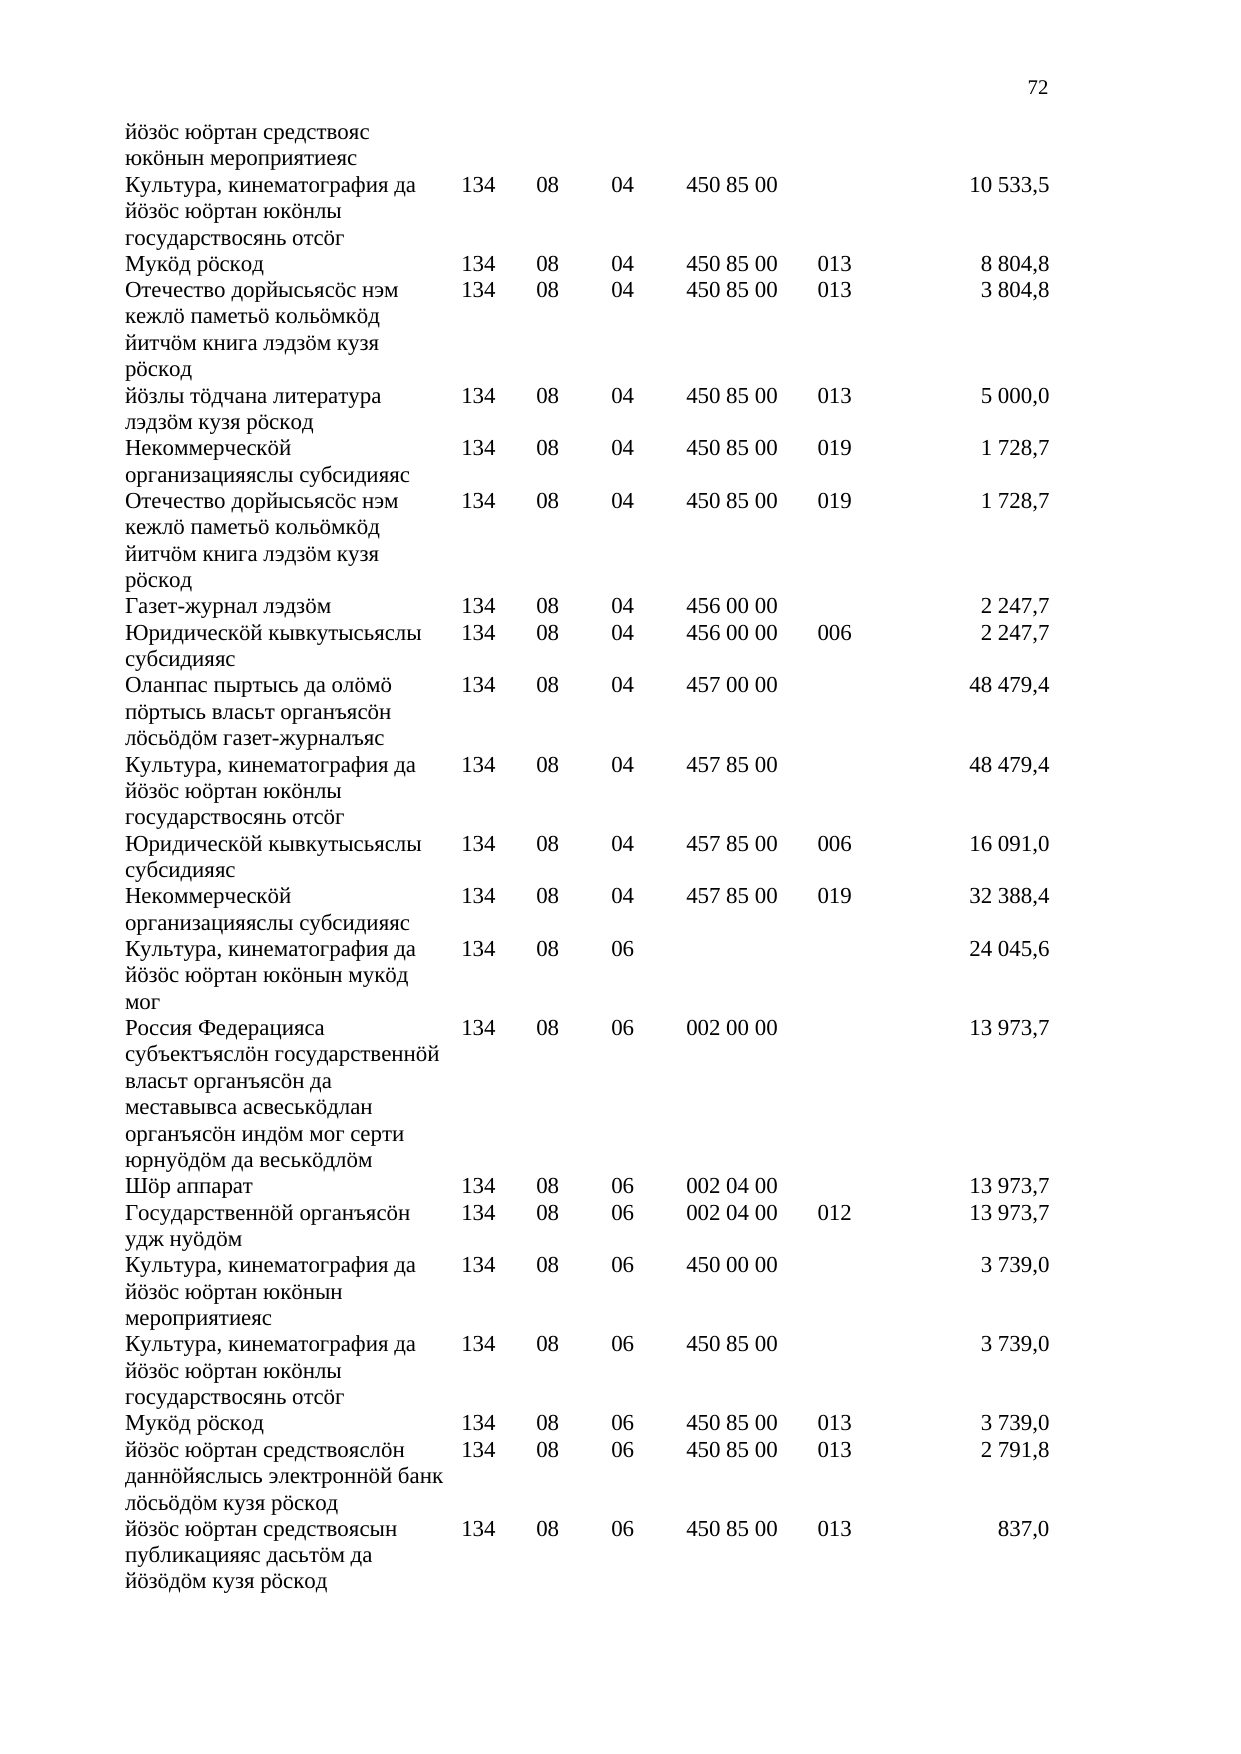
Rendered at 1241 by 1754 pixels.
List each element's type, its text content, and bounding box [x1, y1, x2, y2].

table_cell [811, 751, 886, 830]
table_cell 04 [605, 382, 680, 434]
table_cell 04 [605, 434, 680, 487]
table_cell 08 [530, 751, 605, 830]
table_cell 08 [530, 593, 605, 619]
table_cell 04 [605, 171, 680, 250]
table_cell 3 739,0 [886, 1251, 1055, 1330]
table_cell 134 [455, 751, 530, 830]
table_cell 013 [811, 382, 886, 434]
table_cell Россия Федерацияса субъектъяслöн государственнöй власьт органъясöн да меставывса асвеськöдлан органъясöн индöм мог серти юрнуöдöм да веськöдлöм [119, 1014, 455, 1172]
table_cell [811, 171, 886, 250]
table_cell Мукöд рöскод [119, 250, 455, 276]
table_cell [680, 935, 811, 1014]
table_cell 2 247,7 [886, 619, 1055, 672]
table_cell 04 [605, 619, 680, 672]
table_cell Юридическöй кывкутысьяслы субсидияяс [119, 830, 455, 882]
table_cell 32 388,4 [886, 883, 1055, 935]
table_cell 04 [605, 593, 680, 619]
table_cell 019 [811, 487, 886, 592]
table_cell 06 [605, 1199, 680, 1251]
table_cell 13 973,7 [886, 1172, 1055, 1199]
table_cell [1055, 1014, 1093, 1172]
table_cell 48 479,4 [886, 672, 1055, 751]
table_cell [680, 118, 811, 171]
table_cell 013 [811, 1515, 886, 1594]
table_cell [1055, 487, 1093, 592]
table_cell 8 804,8 [886, 250, 1055, 276]
table_cell 04 [605, 672, 680, 751]
table_cell [455, 118, 530, 171]
table_cell [1055, 1199, 1093, 1251]
table_cell [1055, 935, 1093, 1014]
table_cell 456 00 00 [680, 593, 811, 619]
table_cell [886, 118, 1055, 171]
table_cell Культура, кинематография да йöзöс юöртан юкöнлы государствосянь отсöг [119, 1330, 455, 1409]
table_cell Некоммерческöй организацияяслы субсидияяс [119, 883, 455, 935]
table_cell 08 [530, 672, 605, 751]
table_cell 08 [530, 1410, 605, 1436]
table_cell Отечество дорйысьясöс нэм кежлö паметьö кольöмкöд йитчöм книга лэдзöм кузя рöскод [119, 276, 455, 382]
table_cell Оланпас пыртысь да олöмö пöртысь власьт органъясöн лöсьöдöм газет-журналъяс [119, 672, 455, 751]
table_cell 837,0 [886, 1515, 1055, 1594]
table_cell 13 973,7 [886, 1199, 1055, 1251]
table_cell Культура, кинематография да йöзöс юöртан юкöнын мероприятиеяс [119, 1251, 455, 1330]
table_cell Культура, кинематография да йöзöс юöртан юкöнлы государствосянь отсöг [119, 751, 455, 830]
table_cell 134 [455, 487, 530, 592]
table_cell 450 85 00 [680, 276, 811, 382]
table_cell 134 [455, 276, 530, 382]
table_cell 08 [530, 434, 605, 487]
table_cell 457 00 00 [680, 672, 811, 751]
table_cell [811, 1330, 886, 1409]
table_cell Юридическöй кывкутысьяслы субсидияяс [119, 619, 455, 672]
table_cell 06 [605, 1172, 680, 1199]
table_cell 013 [811, 1410, 886, 1436]
table_cell 006 [811, 830, 886, 882]
table_cell 450 85 00 [680, 434, 811, 487]
table_cell 134 [455, 250, 530, 276]
table_cell [1055, 118, 1093, 171]
table_cell [530, 118, 605, 171]
table_cell йöзлы тöдчана литература лэдзöм кузя рöскод [119, 382, 455, 434]
table_cell 019 [811, 883, 886, 935]
table_cell 134 [455, 830, 530, 882]
table_cell [1055, 250, 1093, 276]
table_cell 08 [530, 382, 605, 434]
table_cell [1055, 1410, 1093, 1436]
table_cell 134 [455, 883, 530, 935]
table_cell [1055, 751, 1093, 830]
table_cell 134 [455, 1410, 530, 1436]
table_cell 08 [530, 171, 605, 250]
table_cell 08 [530, 935, 605, 1014]
table_cell [1055, 1436, 1093, 1515]
table_cell 134 [455, 593, 530, 619]
table_cell [811, 935, 886, 1014]
table_cell [811, 118, 886, 171]
table_cell 2 791,8 [886, 1436, 1055, 1515]
table_cell 08 [530, 883, 605, 935]
table_cell [1055, 276, 1093, 382]
table_cell [1055, 883, 1093, 935]
table_cell 450 85 00 [680, 1330, 811, 1409]
table_cell 134 [455, 1172, 530, 1199]
table_cell 06 [605, 1515, 680, 1594]
table_cell 019 [811, 434, 886, 487]
table_cell 134 [455, 1014, 530, 1172]
table_cell 06 [605, 1436, 680, 1515]
table_cell 08 [530, 830, 605, 882]
table_cell 08 [530, 1172, 605, 1199]
table_cell 04 [605, 830, 680, 882]
table_cell 08 [530, 1436, 605, 1515]
table_cell Газет-журнал лэдзöм [119, 593, 455, 619]
table_cell йöзöс юöртан средствоясын публикацияяс дасьтöм да йöзöдöм кузя рöскод [119, 1515, 455, 1594]
table_cell 134 [455, 935, 530, 1014]
table_cell [1055, 672, 1093, 751]
table_cell 04 [605, 751, 680, 830]
table_cell [1055, 1251, 1093, 1330]
table_cell 24 045,6 [886, 935, 1055, 1014]
table_cell 13 973,7 [886, 1014, 1055, 1172]
table_cell 134 [455, 672, 530, 751]
table_cell 134 [455, 1251, 530, 1330]
table_cell 002 04 00 [680, 1199, 811, 1251]
table_cell 08 [530, 1014, 605, 1172]
table_cell 002 04 00 [680, 1172, 811, 1199]
table_cell [1055, 1515, 1093, 1594]
table_cell 1 728,7 [886, 434, 1055, 487]
table_cell йöзöс юöртан средствояс юкöнын мероприятиеяс [119, 118, 455, 171]
table_cell 134 [455, 171, 530, 250]
table_cell 08 [530, 276, 605, 382]
table_cell [811, 672, 886, 751]
table_cell 08 [530, 487, 605, 592]
table_cell 3 739,0 [886, 1330, 1055, 1409]
table_cell 134 [455, 1199, 530, 1251]
table_cell [811, 1251, 886, 1330]
table_cell 450 85 00 [680, 171, 811, 250]
table_cell [811, 1172, 886, 1199]
table_cell 134 [455, 1436, 530, 1515]
table_cell [605, 118, 680, 171]
table_cell [1055, 434, 1093, 487]
table_cell 134 [455, 1330, 530, 1409]
table_cell 013 [811, 1436, 886, 1515]
table_cell 08 [530, 1330, 605, 1409]
table_cell 48 479,4 [886, 751, 1055, 830]
table_cell 08 [530, 250, 605, 276]
table_cell 457 85 00 [680, 883, 811, 935]
table_cell 134 [455, 1515, 530, 1594]
table_cell [1055, 171, 1093, 250]
table_cell Шöр аппарат [119, 1172, 455, 1199]
table_cell [1055, 382, 1093, 434]
table_cell 06 [605, 935, 680, 1014]
table_cell 450 85 00 [680, 487, 811, 592]
table_cell 04 [605, 883, 680, 935]
table_cell 450 85 00 [680, 250, 811, 276]
table_cell 5 000,0 [886, 382, 1055, 434]
table_cell 10 533,5 [886, 171, 1055, 250]
table_cell 457 85 00 [680, 830, 811, 882]
table_cell 3 804,8 [886, 276, 1055, 382]
table_cell 134 [455, 382, 530, 434]
table_cell 450 85 00 [680, 1436, 811, 1515]
table_cell [811, 1014, 886, 1172]
table_cell 06 [605, 1410, 680, 1436]
table_cell 457 85 00 [680, 751, 811, 830]
table_cell 002 00 00 [680, 1014, 811, 1172]
table_cell 16 091,0 [886, 830, 1055, 882]
table_cell 08 [530, 1199, 605, 1251]
table_cell [1055, 1330, 1093, 1409]
table_cell Отечество дорйысьясöс нэм кежлö паметьö кольöмкöд йитчöм книга лэдзöм кузя рöскод [119, 487, 455, 592]
table_cell 3 739,0 [886, 1410, 1055, 1436]
table_cell 04 [605, 276, 680, 382]
table_cell 012 [811, 1199, 886, 1251]
table_cell [811, 593, 886, 619]
table_cell [1055, 593, 1093, 619]
table_cell 06 [605, 1251, 680, 1330]
table_cell 134 [455, 434, 530, 487]
table_cell 08 [530, 1515, 605, 1594]
table_cell 04 [605, 487, 680, 592]
table_cell Государственнöй органъясöн удж нуöдöм [119, 1199, 455, 1251]
table_cell Культура, кинематография да йöзöс юöртан юкöнлы государствосянь отсöг [119, 171, 455, 250]
table_cell Мукöд рöскод [119, 1410, 455, 1436]
table_cell 134 [455, 619, 530, 672]
table_cell 2 247,7 [886, 593, 1055, 619]
table_cell [1055, 1172, 1093, 1199]
table_cell Некоммерческöй организацияяслы субсидияяс [119, 434, 455, 487]
table_cell 04 [605, 250, 680, 276]
table_cell 006 [811, 619, 886, 672]
table_cell 013 [811, 276, 886, 382]
table_cell [1055, 619, 1093, 672]
table_cell 456 00 00 [680, 619, 811, 672]
table_cell [1055, 830, 1093, 882]
table_cell 06 [605, 1014, 680, 1172]
table_cell 450 85 00 [680, 382, 811, 434]
table_cell 450 00 00 [680, 1251, 811, 1330]
table_cell 1 728,7 [886, 487, 1055, 592]
table_cell 08 [530, 1251, 605, 1330]
table_cell 06 [605, 1330, 680, 1409]
table_cell йöзöс юöртан средствояслöн даннöйяслысь электроннöй банк лöсьöдöм кузя рöскод [119, 1436, 455, 1515]
table_cell 013 [811, 250, 886, 276]
table_cell 08 [530, 619, 605, 672]
table_cell 450 85 00 [680, 1410, 811, 1436]
table_cell 450 85 00 [680, 1515, 811, 1594]
table_cell Культура, кинематография да йöзöс юöртан юкöнын мукöд мог [119, 935, 455, 1014]
